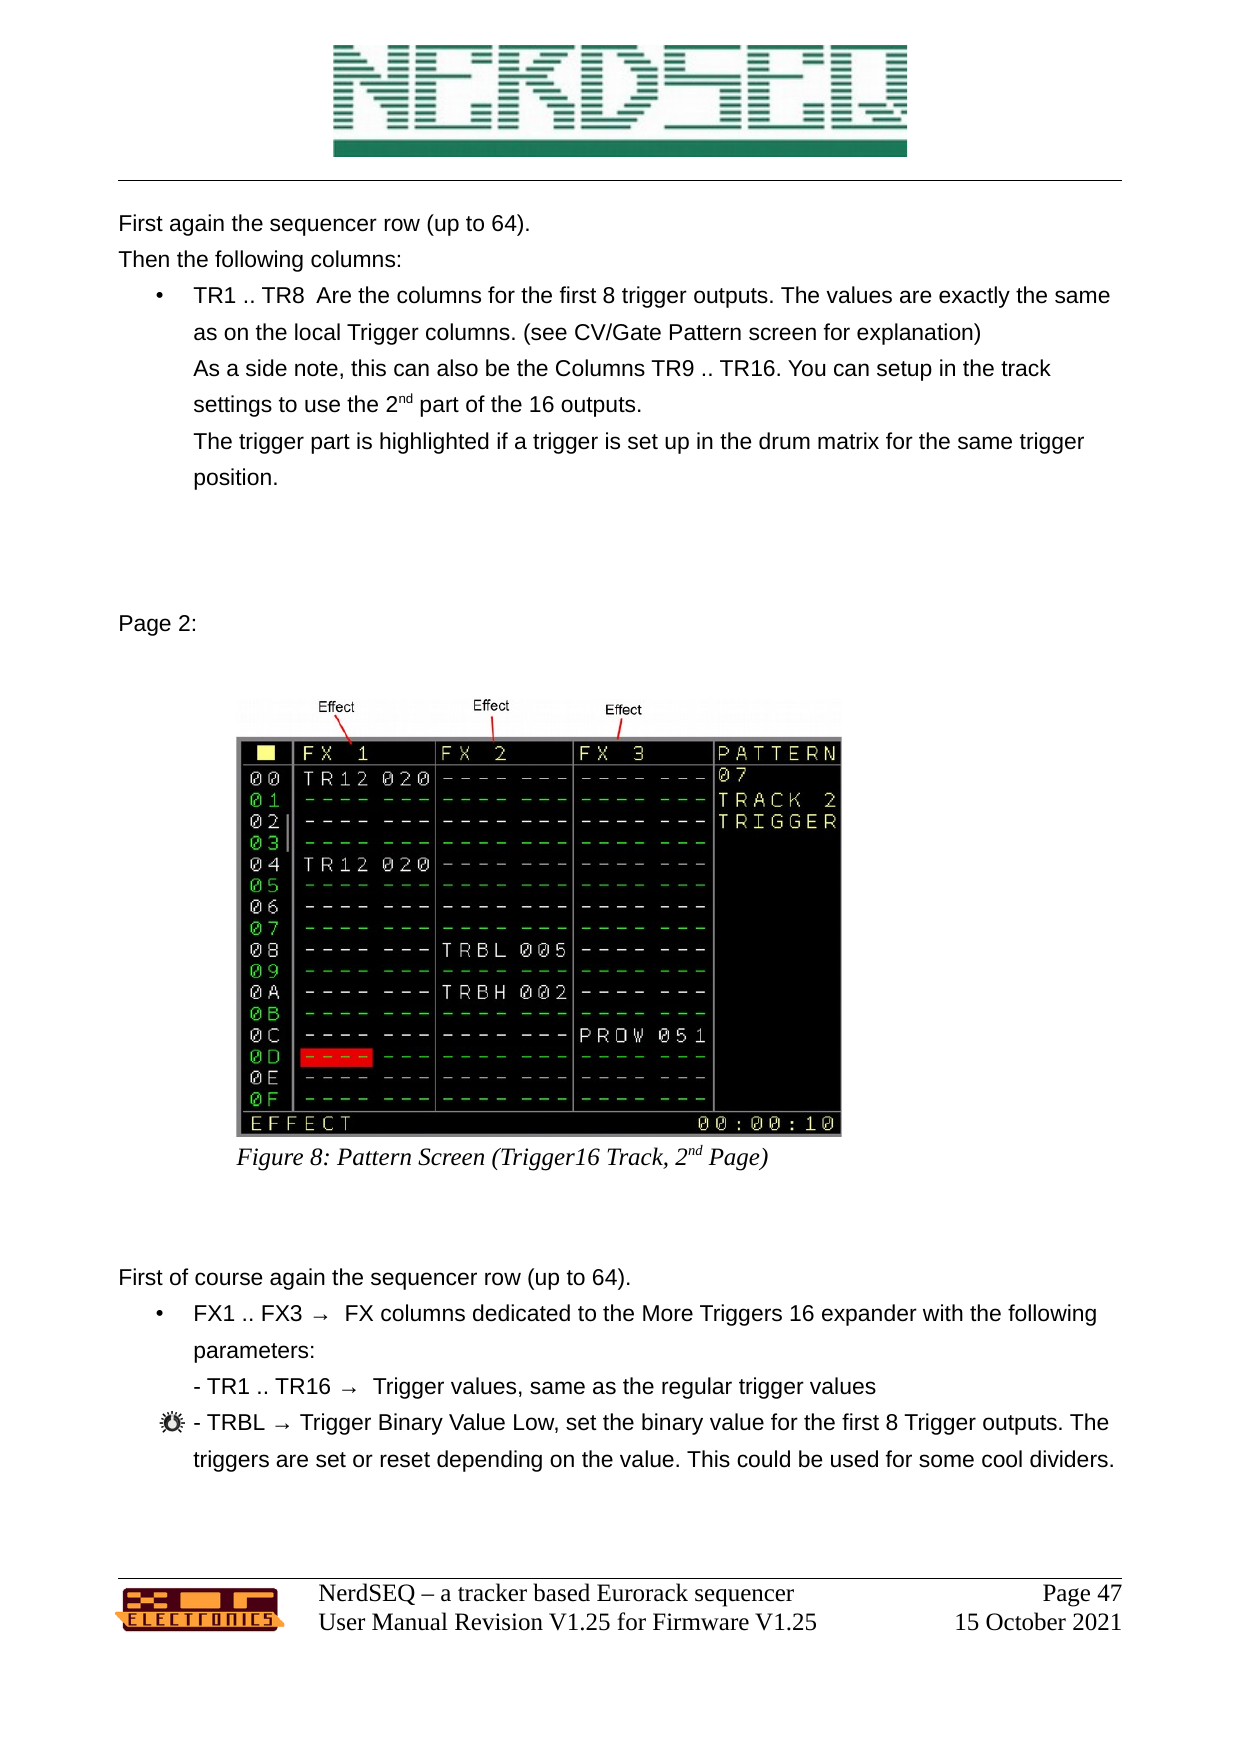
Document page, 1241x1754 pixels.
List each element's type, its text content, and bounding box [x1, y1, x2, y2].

text Then the following columns: [118, 246, 1122, 272]
picture [115, 1584, 285, 1634]
text Figure 8: Pattern Screen (Trigger16 Track, 2nd Page) [236, 1137, 842, 1171]
list - TR1 .. TR16 → Trigger values, same as the regular trigger values [156, 1373, 1122, 1399]
text Page 2: [118, 609, 1122, 636]
text First of course again the sequencer row (up to 64). [118, 1264, 1122, 1290]
list The trigger part is highlighted if a trigger is set up in the drum matrix for the same trigger position. [156, 428, 1122, 490]
picture [333, 45, 908, 157]
picture [159, 1411, 185, 1436]
list As a side note, this can also be the Columns TR9 .. TR16. You can setup in the track settings to use the 2nd part of the 16 outputs. [156, 355, 1122, 418]
text First again the sequencer row (up to 64). [118, 209, 1122, 236]
list FX1 .. FX3 → FX columns dedicated to the More Triggers 16 expander with the following parameters: [156, 1300, 1122, 1363]
picture [236, 699, 842, 1137]
list - TRBL → Trigger Binary Value Low, set the binary value for the first 8 Trigger outputs. The triggers are set or reset depending on the value. This could be used for some cool dividers. [156, 1409, 1122, 1472]
list TR1 .. TR8 Are the columns for the first 8 trigger outputs. The values are exactly the same as on the local Trigger columns. (see CV/Gate Pattern screen for explanation) [156, 282, 1122, 345]
